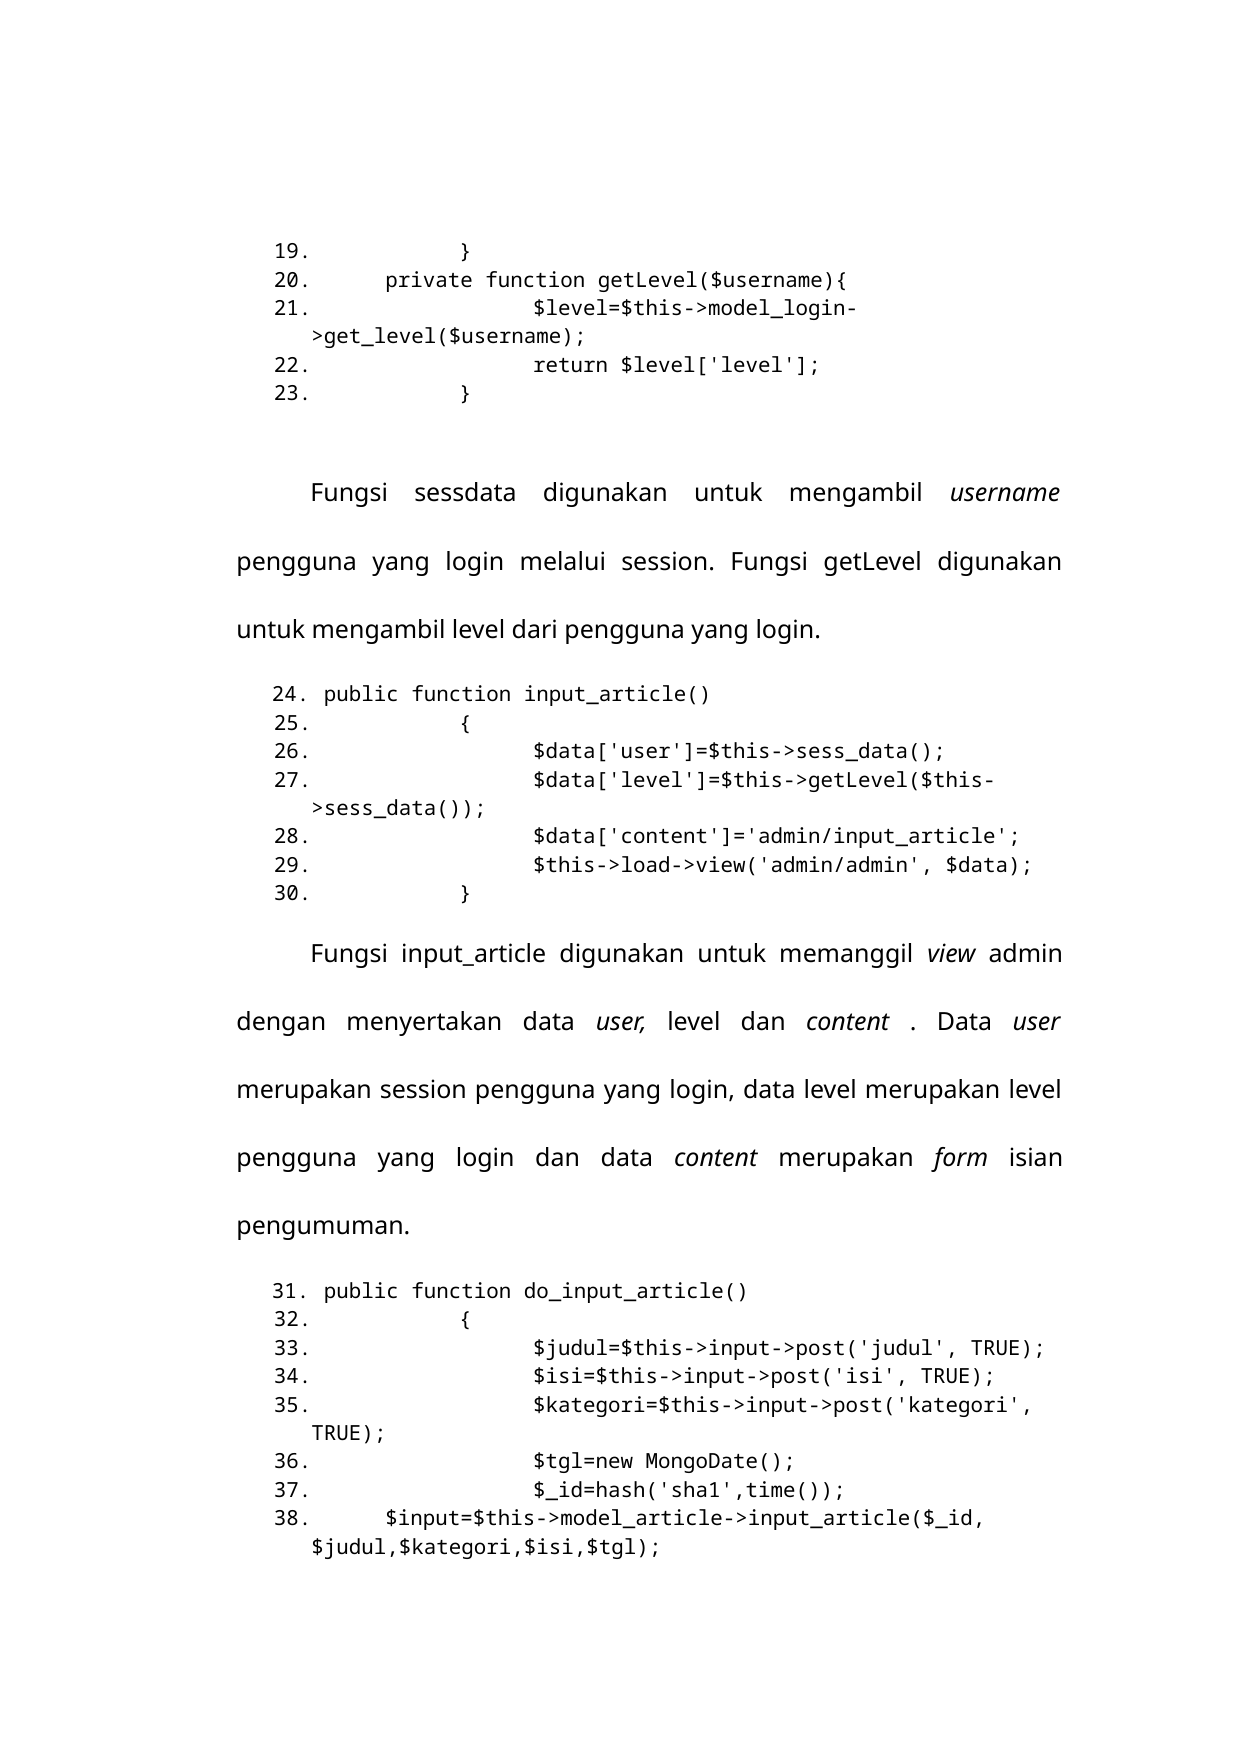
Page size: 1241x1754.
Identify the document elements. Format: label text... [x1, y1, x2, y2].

list public function do_input_article() [272, 1276, 1063, 1304]
list $input=$this->model_article->input_article($_id,$judul,$kategori,$isi,$tgl); [274, 1503, 1063, 1560]
list private function getLevel($username){ [274, 265, 1063, 293]
list { [274, 1304, 1063, 1333]
list $data['content']='admin/input_article'; [274, 822, 1063, 850]
list $this->load->view('admin/admin', $data); [274, 850, 1063, 878]
list $level=$this->model_login->get_level($username); [274, 293, 1063, 350]
text Fungsi input_article digunakan untuk memanggil view admin dengan menyertakan data user, level dan content . Data user merupakan session pengguna yang login, data level merupakan level pengguna yang login dan data content merupakan form isian pengumuman. [236, 935, 1063, 1242]
list $judul=$this->input->post('judul', TRUE); [274, 1333, 1063, 1361]
list } [274, 378, 1063, 407]
list $_id=hash('sha1',time()); [274, 1475, 1063, 1503]
list return $level['level']; [274, 350, 1063, 378]
list public function input_article() [272, 679, 1063, 708]
list $tgl=new MongoDate(); [274, 1447, 1063, 1475]
text Fungsi sessdata digunakan untuk mengambil username pengguna yang login melalui session. Fungsi getLevel digunakan untuk mengambil level dari pengguna yang login. [236, 475, 1063, 645]
list $kategori=$this->input->post('kategori', TRUE); [274, 1390, 1063, 1447]
list } [274, 236, 1063, 265]
list } [274, 878, 1063, 907]
list $isi=$this->input->post('isi', TRUE); [274, 1361, 1063, 1390]
list $data['user']=$this->sess_data(); [274, 736, 1063, 765]
list { [274, 708, 1063, 736]
list $data['level']=$this->getLevel($this->sess_data()); [274, 765, 1063, 822]
